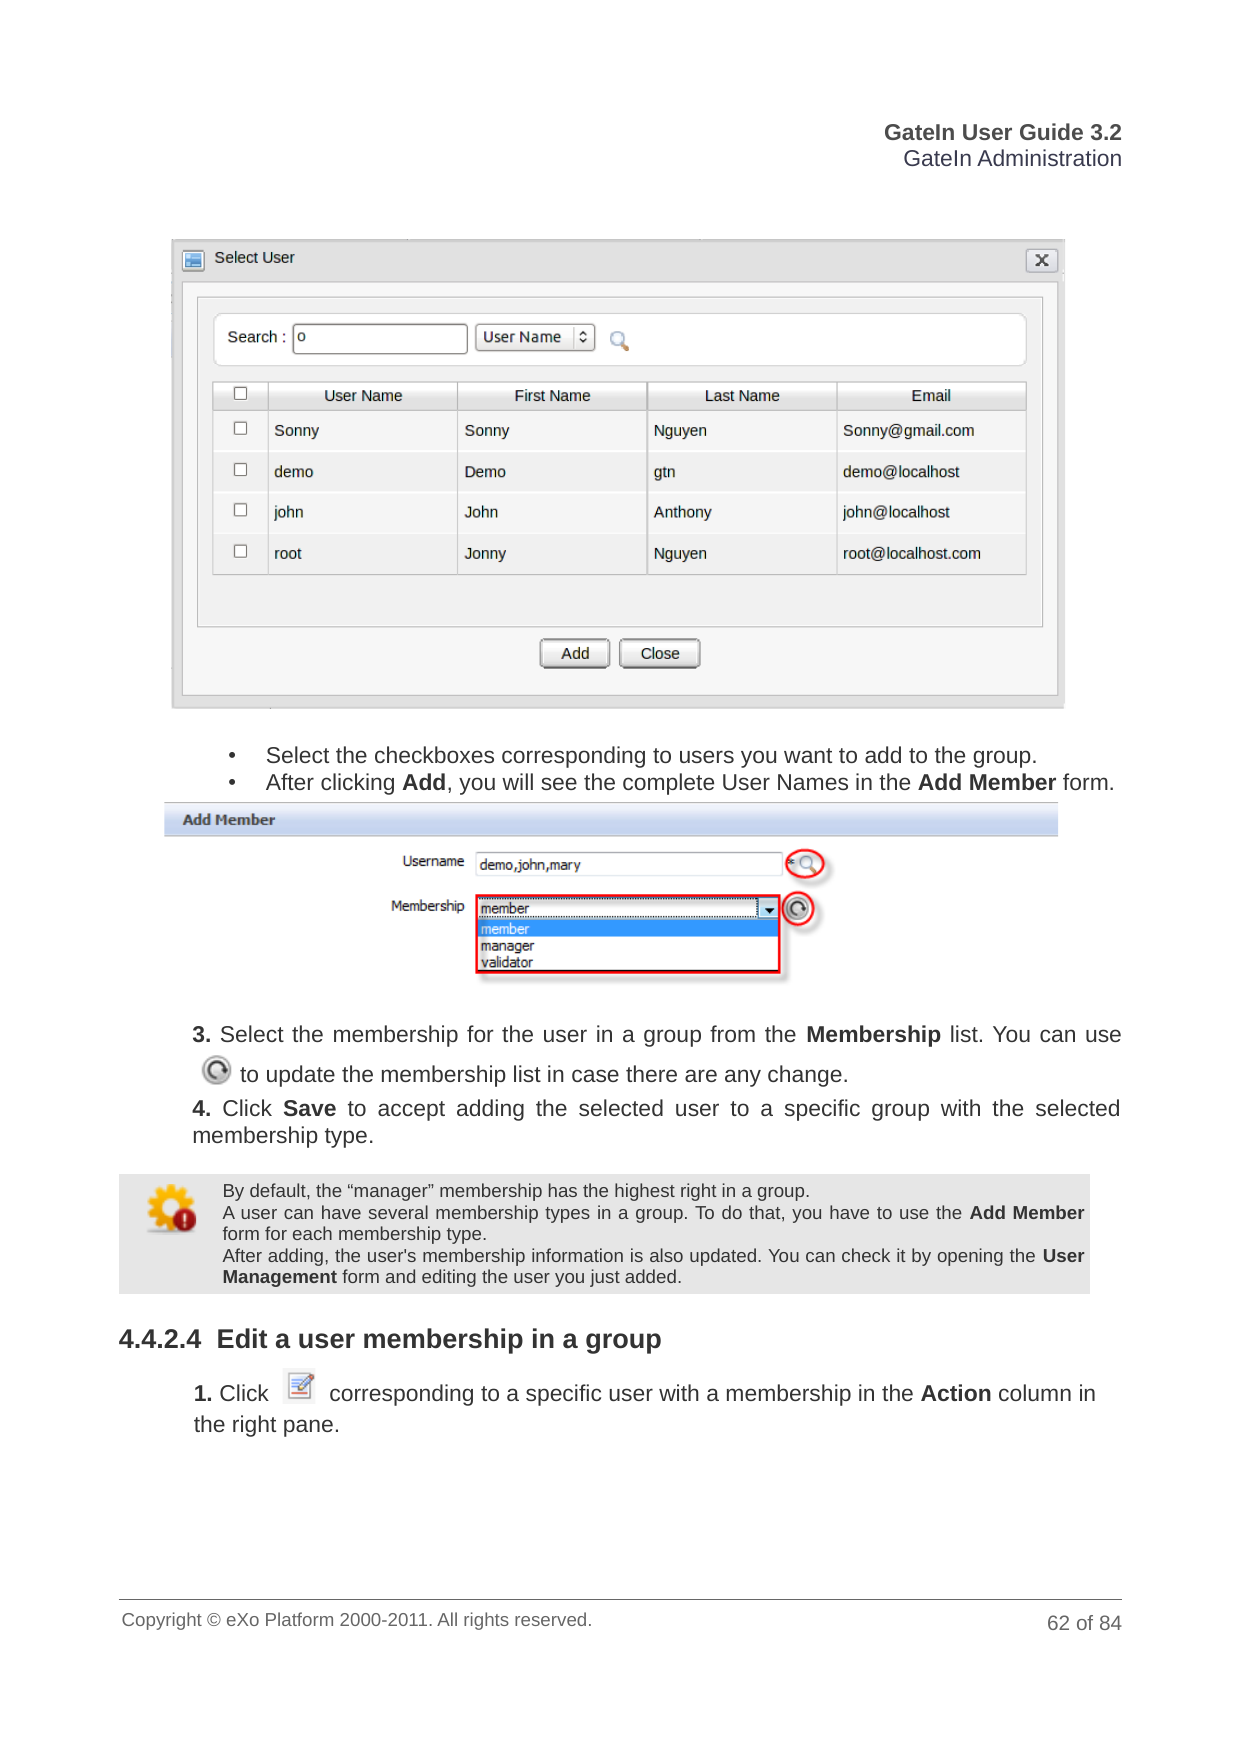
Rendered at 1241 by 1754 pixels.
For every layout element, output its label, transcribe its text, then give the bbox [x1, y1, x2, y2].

list 4. Click Save to accept adding the selected user to a specific group with the selected membership type. [192, 1095, 1122, 1148]
table_header By default, the “manager” membership has the highest right in a group. A user can have several membership types in a group. To do that, you have to use the Add Member form for each membership type. After adding, the user's membership information is also updated. You can check it by opening the User Management form and editing the user you just added. [217, 1174, 1090, 1294]
table_header [119, 1235, 217, 1294]
picture [146, 1184, 197, 1235]
picture [164, 802, 1059, 988]
table_header [119, 1185, 146, 1234]
list 3. Select the membership for the user in a group from the Membership list. You can useto update the membership list in case there are any change. [192, 1021, 1122, 1095]
list Select the checkboxes corresponding to users you want to add to the group. [228, 742, 1122, 769]
picture [171, 239, 1066, 709]
table_header [119, 1174, 217, 1184]
picture [199, 1055, 233, 1088]
table_header [197, 1185, 217, 1234]
list After clicking Add, you will see the complete User Names in the Add Member form. [228, 769, 1122, 795]
picture [282, 1368, 316, 1404]
list 1. Click corresponding to a specific user with a membership in the Action column in the right pane. [156, 1361, 1122, 1437]
subtitle Edit a user membership in a group [118, 1323, 1122, 1354]
